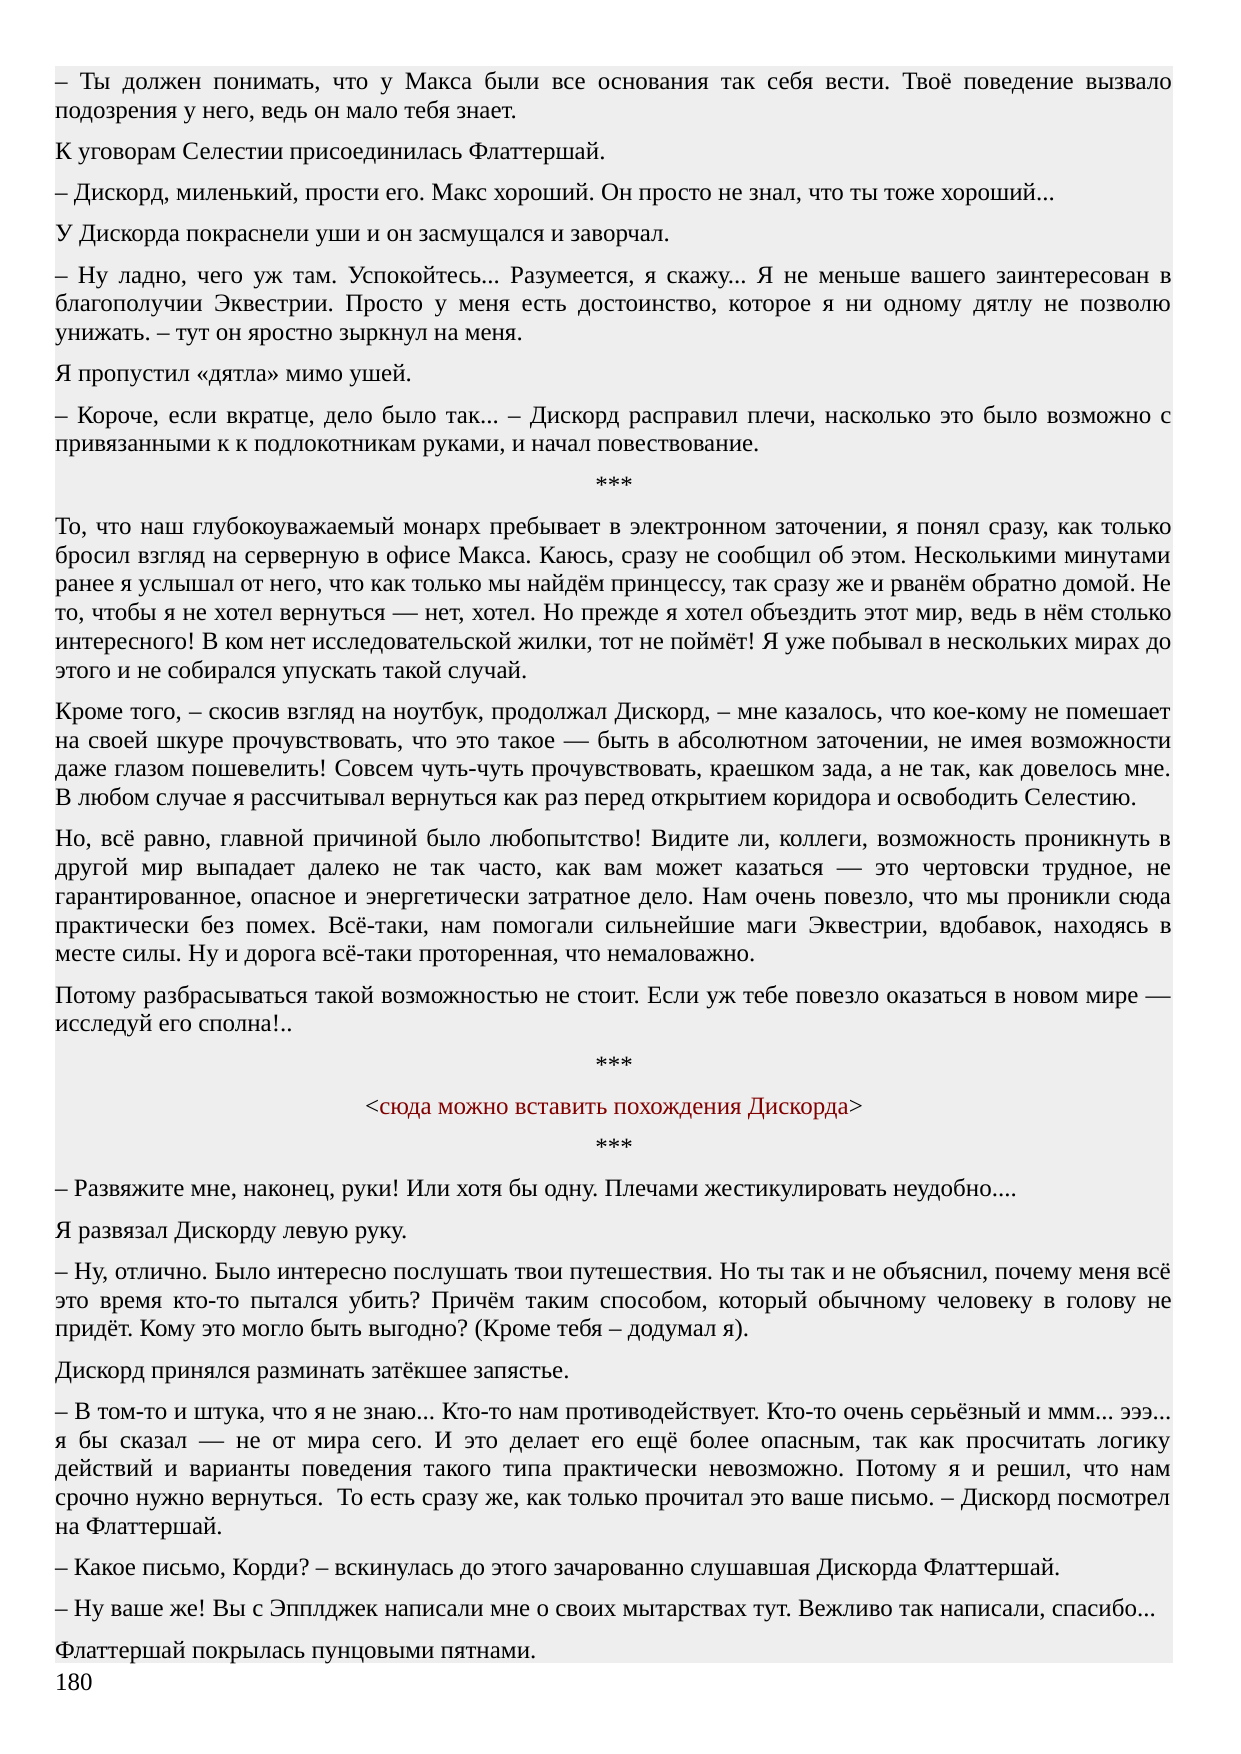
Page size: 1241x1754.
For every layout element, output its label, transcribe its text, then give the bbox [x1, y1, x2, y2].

text *** [55, 1132, 1173, 1161]
text – Ты должен понимать, что у Макса были все основания так себя вести. Твоё поведение вызвало подозрения у него, ведь он мало тебя знает. [55, 66, 1173, 123]
text К уговорам Селестии присоединилась Флаттершай. [55, 136, 1173, 165]
text – Развяжите мне, наконец, руки! Или хотя бы одну. Плечами жестикулировать неудобно.... [55, 1173, 1173, 1202]
text Флаттершай покрылась пунцовыми пятнами. [55, 1635, 1173, 1663]
text *** [55, 1050, 1173, 1078]
text – Дискорд, миленький, прости его. Макс хороший. Он просто не знал, что ты тоже хороший... [55, 177, 1173, 206]
text У Дискорда покраснели уши и он засмущался и заворчал. [55, 218, 1173, 247]
text Дискорд принялся разминать затёкшее запястье. [55, 1355, 1173, 1383]
text Я развязал Дискорду левую руку. [55, 1215, 1173, 1243]
text Кроме того, – скосив взгляд на ноутбук, продолжал Дискорд, – мне казалось, что кое-кому не помешает на своей шкуре прочувствовать, что это такое — быть в абсолютном заточении, не имея возможности даже глазом пошевелить! Совсем чуть-чуть прочувствовать, краешком зада, а не так, как довелось мне. В любом случае я рассчитывал вернуться как раз перед открытием коридора и освободить Селестию. [55, 696, 1173, 811]
text Потому разбрасываться такой возможностью не стоит. Если уж тебе повезло оказаться в новом мире — исследуй его сполна!.. [55, 980, 1173, 1037]
text – Короче, если вкратце, дело было так... – Дискорд расправил плечи, насколько это было возможно с привязанными к к подлокотникам руками, и начал повествование. [55, 400, 1173, 457]
text <сюда можно вставить похождения Дискорда> [55, 1091, 1173, 1120]
text – В том-то и штука, что я не знаю... Кто-то нам противодействует. Кто-то очень серьёзный и ммм... эээ... я бы сказал — не от мира сего. И это делает его ещё более опасным, так как просчитать логику действий и варианты поведения такого типа практически невозможно. Потому я и решил, что нам срочно нужно вернуться. То есть сразу же, как только прочитал это ваше письмо. – Дискорд посмотрел на Флаттершай. [55, 1396, 1173, 1540]
text – Ну ладно, чего уж там. Успокойтесь... Разумеется, я скажу... Я не меньше вашего заинтересован в благополучии Эквестрии. Просто у меня есть достоинство, которое я ни одному дятлу не позволю унижать. – тут он яростно зыркнул на меня. [55, 260, 1173, 346]
text Но, всё равно, главной причиной было любопытство! Видите ли, коллеги, возможность проникнуть в другой мир выпадает далеко не так часто, как вам может казаться — это чертовски трудное, не гарантированное, опасное и энергетически затратное дело. Нам очень повезло, что мы проникли сюда практически без помех. Всё-таки, нам помогали сильнейшие маги Эквестрии, вдобавок, находясь в месте силы. Ну и дорога всё-таки проторенная, что немаловажно. [55, 823, 1173, 967]
text – Ну ваше же! Вы с Эпплджек написали мне о своих мытарствах тут. Вежливо так написали, спасибо... [55, 1593, 1173, 1622]
text То, что наш глубокоуважаемый монарх пребывает в электронном заточении, я понял сразу, как только бросил взгляд на серверную в офисе Макса. Каюсь, сразу не сообщил об этом. Несколькими минутами ранее я услышал от него, что как только мы найдём принцессу, так сразу же и рванём обратно домой. Не то, чтобы я не хотел вернуться — нет, хотел. Но прежде я хотел объездить этот мир, ведь в нём столько интересного! В ком нет исследовательской жилки, тот не поймёт! Я уже побывал в нескольких мирах до этого и не собирался упускать такой случай. [55, 511, 1173, 683]
text – Какое письмо, Корди? – вскинулась до этого зачарованно слушавшая Дискорда Флаттершай. [55, 1552, 1173, 1581]
text *** [55, 470, 1173, 498]
text Я пропустил «дятла» мимо ушей. [55, 358, 1173, 387]
text – Ну, отлично. Было интересно послушать твои путешествия. Но ты так и не объяснил, почему меня всё это время кто-то пытался убить? Причём таким способом, который обычному человеку в голову не придёт. Кому это могло быть выгодно? (Кроме тебя – додумал я). [55, 1256, 1173, 1342]
